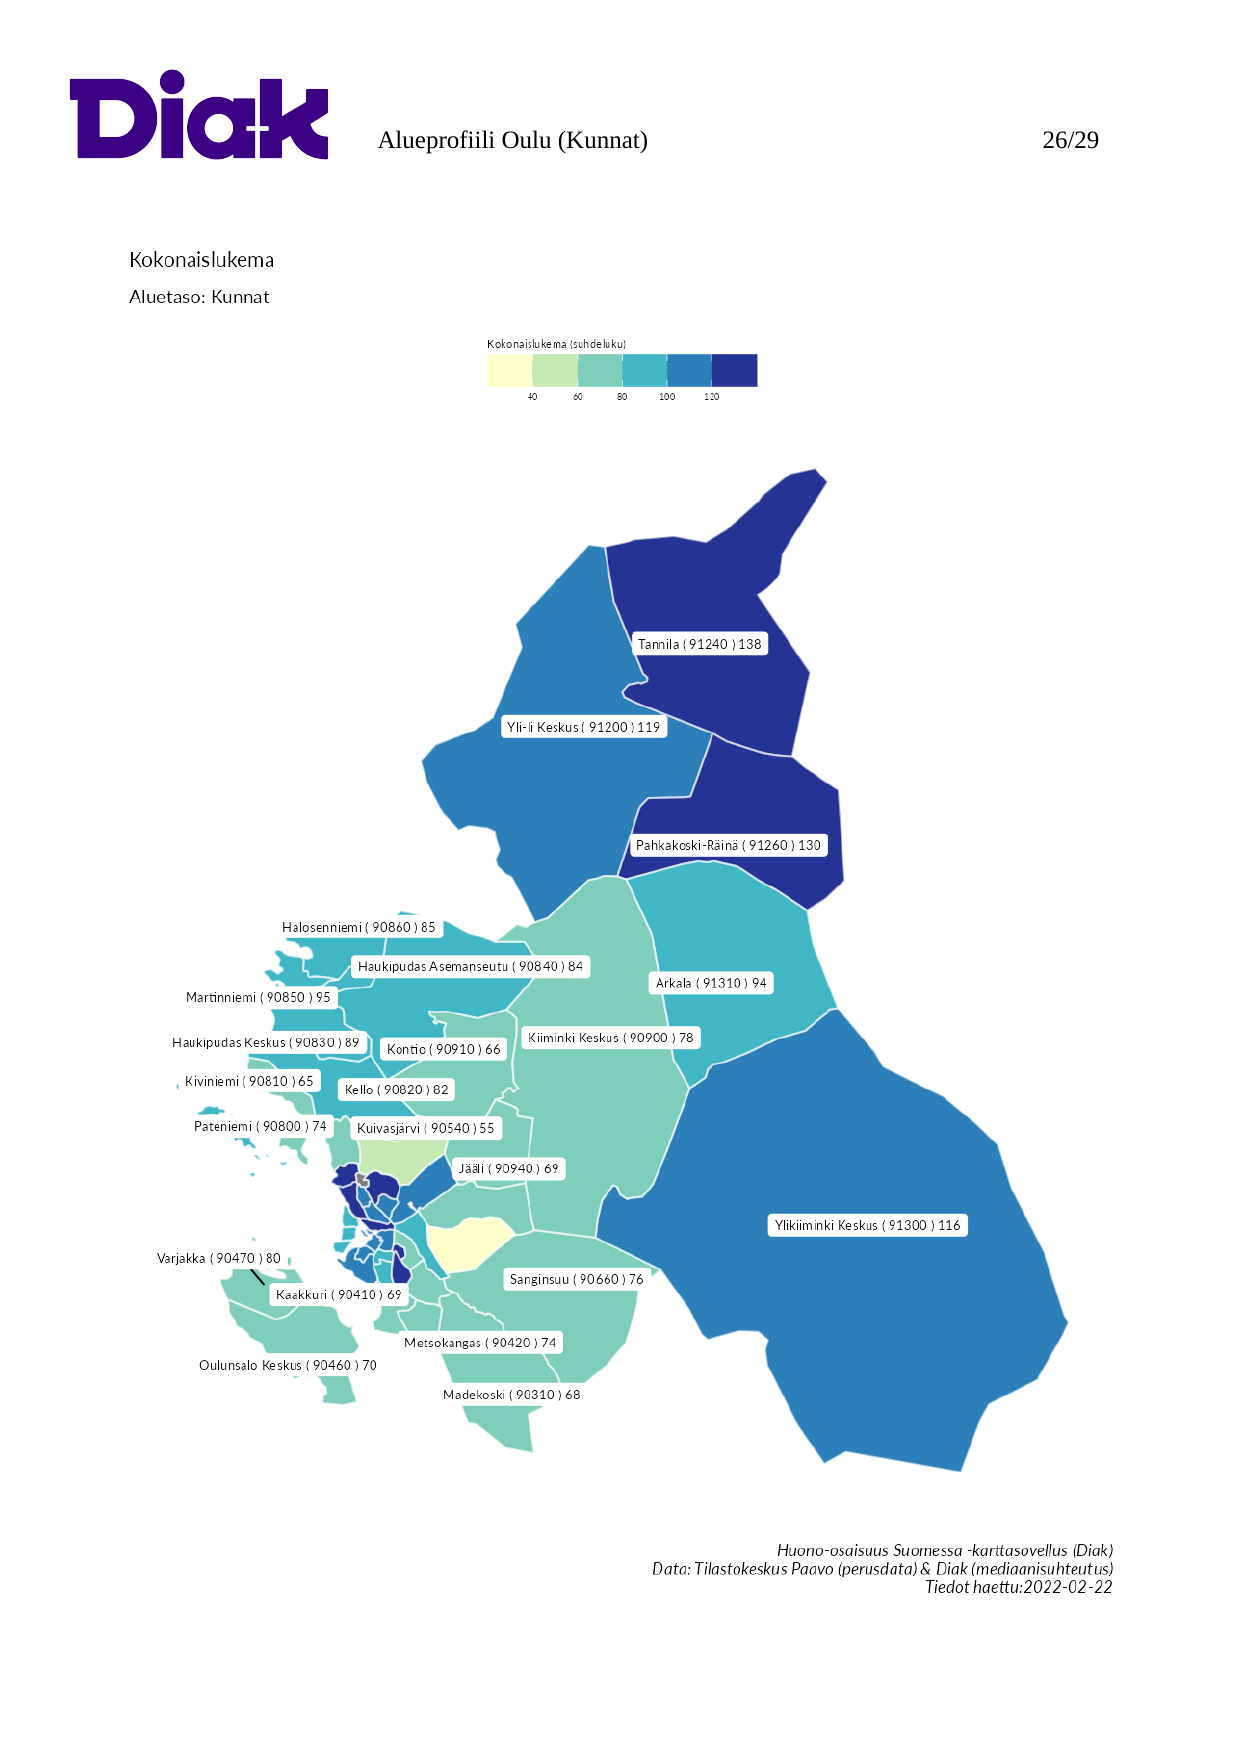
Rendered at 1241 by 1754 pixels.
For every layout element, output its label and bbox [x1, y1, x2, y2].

picture [61, 196, 1179, 1651]
